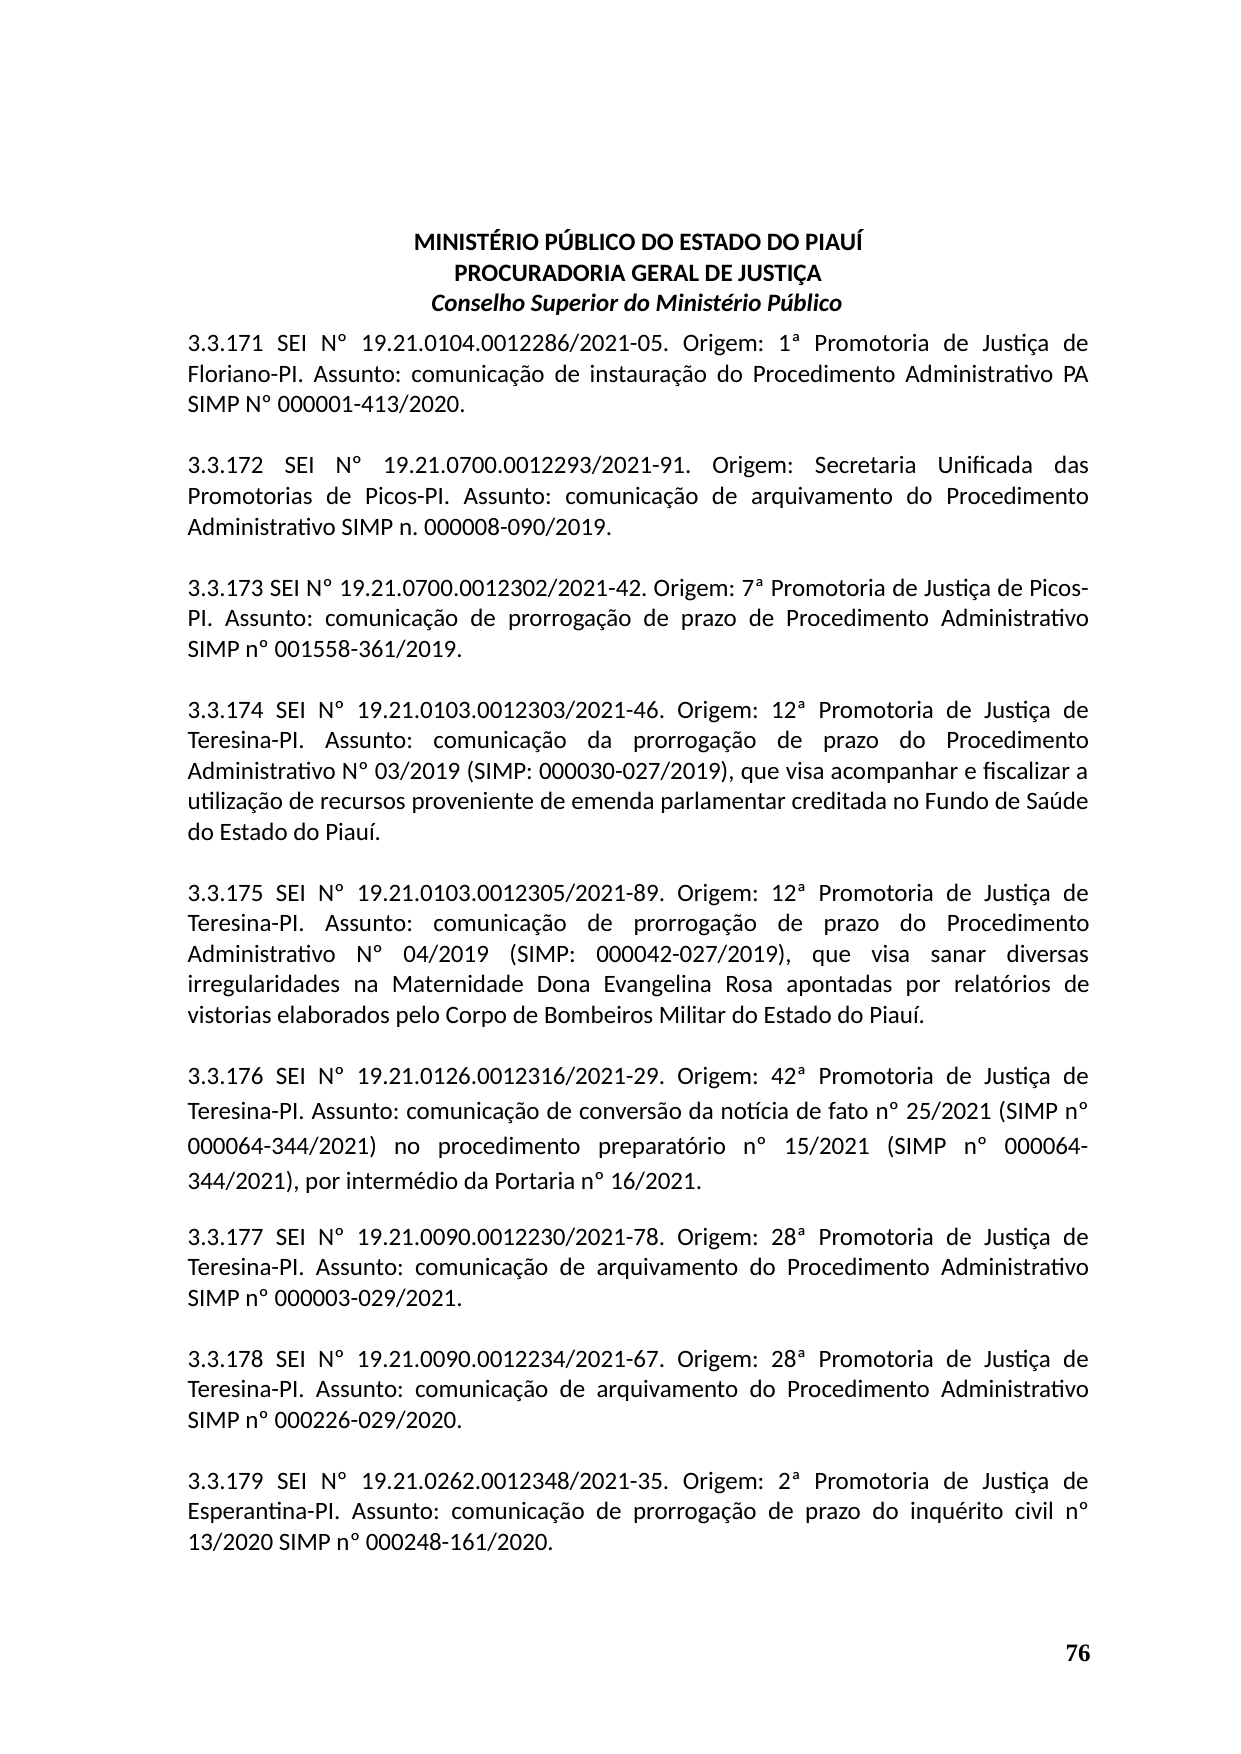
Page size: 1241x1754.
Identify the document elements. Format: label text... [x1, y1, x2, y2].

text 3.3.172 SEI Nº 19.21.0700.0012293/2021-91. Origem: Secretaria Unificada das Promotorias de Picos-PI. Assunto: comunicação de arquivamento do Procedimento Administrativo SIMP n. 000008-090/2019. [187, 449, 1090, 541]
text 3.3.179 SEI Nº 19.21.0262.0012348/2021-35. Origem: 2ª Promotoria de Justiça de Esperantina-PI. Assunto: comunicação de prorrogação de prazo do inquérito civil nº 13/2020 SIMP nº 000248-161/2020. [187, 1465, 1090, 1557]
text 3.3.171 SEI Nº 19.21.0104.0012286/2021-05. Origem: 1ª Promotoria de Justiça de Floriano-PI. Assunto: comunicação de instauração do Procedimento Administrativo PA SIMP Nº 000001-413/2020. [187, 327, 1090, 419]
text 3.3.176 SEI Nº 19.21.0126.0012316/2021-29. Origem: 42ª Promotoria de Justiça de Teresina-PI. Assunto: comunicação de conversão da notícia de fato nº 25/2021 (SIMP nº 000064-344/2021) no procedimento preparatório nº 15/2021 (SIMP nº 000064-344/2021), por intermédio da Portaria nº 16/2021. [187, 1060, 1090, 1196]
text 3.3.178 SEI Nº 19.21.0090.0012234/2021-67. Origem: 28ª Promotoria de Justiça de Teresina-PI. Assunto: comunicação de arquivamento do Procedimento Administrativo SIMP nº 000226-029/2020. [187, 1343, 1090, 1434]
text 3.3.173 SEI Nº 19.21.0700.0012302/2021-42. Origem: 7ª Promotoria de Justiça de Picos-PI. Assunto: comunicação de prorrogação de prazo de Procedimento Administrativo SIMP nº 001558-361/2019. [187, 572, 1090, 663]
text 3.3.177 SEI Nº 19.21.0090.0012230/2021-78. Origem: 28ª Promotoria de Justiça de Teresina-PI. Assunto: comunicação de arquivamento do Procedimento Administrativo SIMP nº 000003-029/2021. [187, 1221, 1090, 1312]
text 3.3.175 SEI Nº 19.21.0103.0012305/2021-89. Origem: 12ª Promotoria de Justiça de Teresina-PI. Assunto: comunicação de prorrogação de prazo do Procedimento Administrativo Nº 04/2019 (SIMP: 000042-027/2019), que visa sanar diversas irregularidades na Maternidade Dona Evangelina Rosa apontadas por relatórios de vistorias elaborados pelo Corpo de Bombeiros Militar do Estado do Piauí. [187, 877, 1090, 1029]
text 3.3.174 SEI Nº 19.21.0103.0012303/2021-46. Origem: 12ª Promotoria de Justiça de Teresina-PI. Assunto: comunicação da prorrogação de prazo do Procedimento Administrativo Nº 03/2019 (SIMP: 000030-027/2019), que visa acompanhar e fiscalizar a utilização de recursos proveniente de emenda parlamentar creditada no Fundo de Saúde do Estado do Piauí. [187, 694, 1090, 846]
